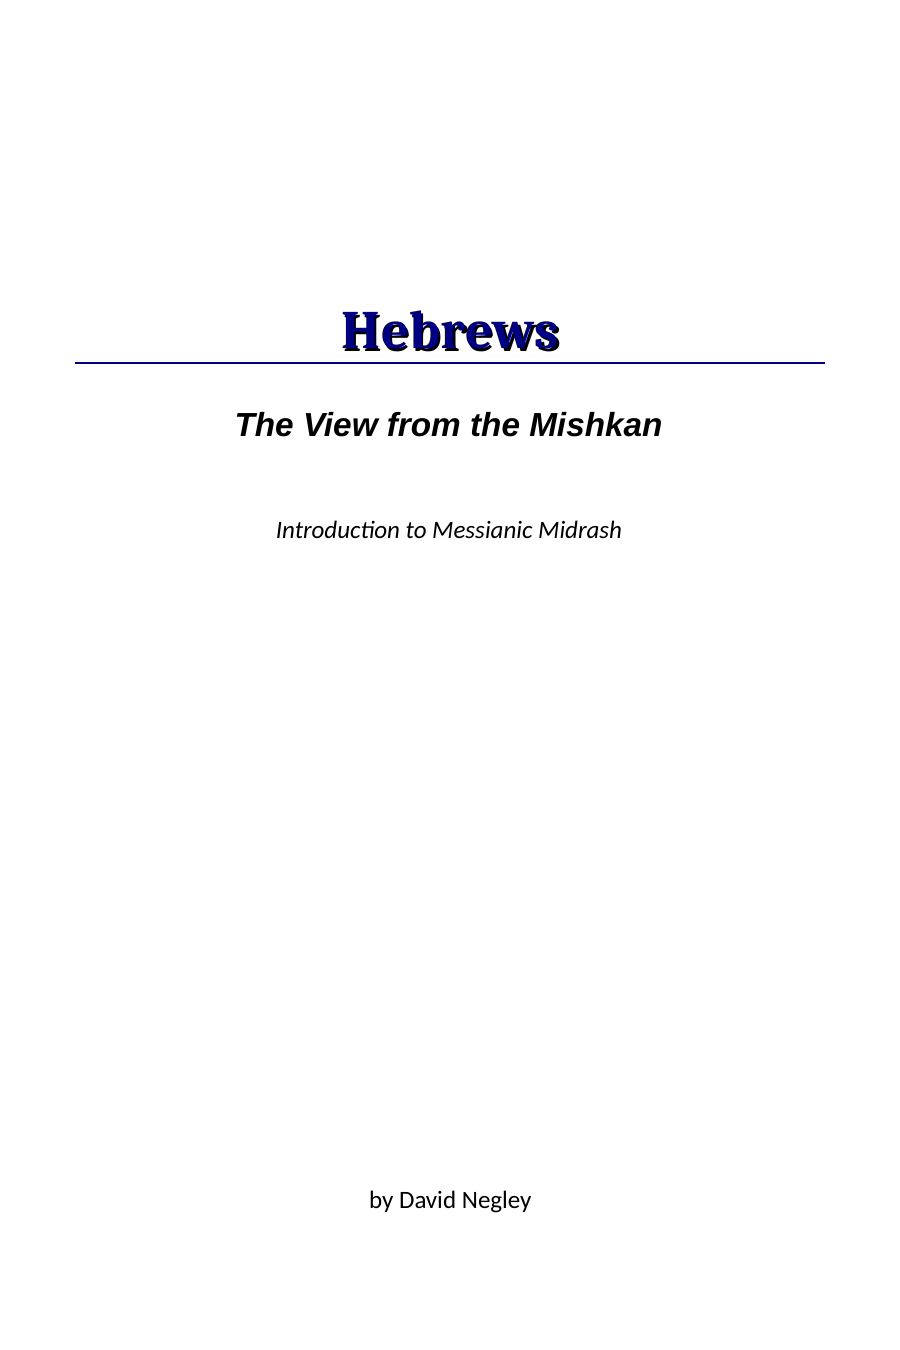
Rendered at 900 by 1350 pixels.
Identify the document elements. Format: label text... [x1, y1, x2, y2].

subtitle The View from the Mishkan [75, 405, 825, 443]
text by David Negley [75, 1184, 825, 1215]
title Hebrews [75, 300, 825, 362]
text Introduction to Messianic Midrash [75, 514, 825, 544]
